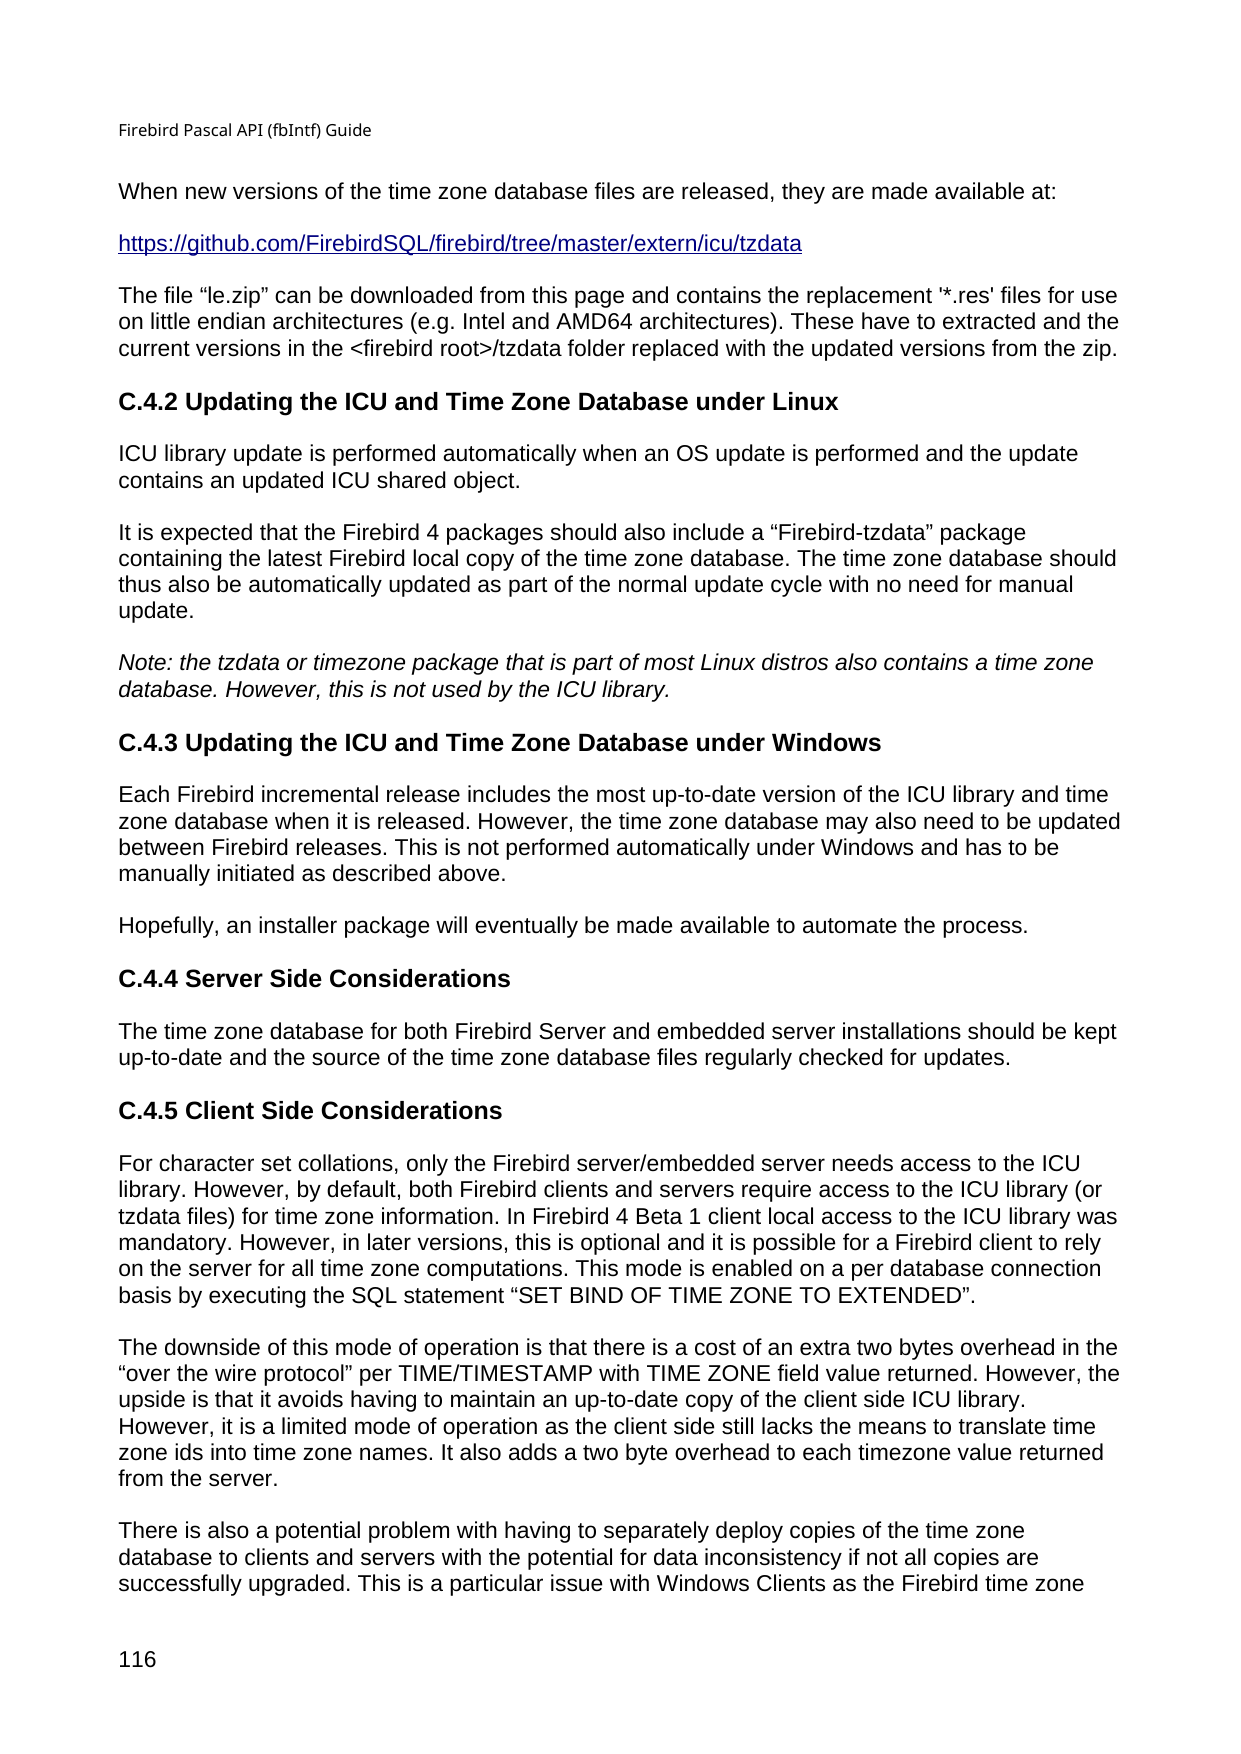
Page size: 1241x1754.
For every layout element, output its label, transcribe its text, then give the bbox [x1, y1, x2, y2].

text The time zone database for both Firebird Server and embedded server installations should be kept up-to-date and the source of the time zone database files regularly checked for updates. [118, 1018, 1122, 1071]
subtitle Server Side Considerations [118, 964, 1122, 993]
text Hopefully, an installer package will eventually be made available to automate the process. [118, 912, 1122, 939]
text It is expected that the Firebird 4 packages should also include a “Firebird-tzdata” package containing the latest Firebird local copy of the time zone database. The time zone database should thus also be automatically updated as part of the normal update cycle with no need for manual update. [118, 518, 1122, 624]
text When new versions of the time zone database files are released, they are made available at: [118, 178, 1122, 204]
text There is also a potential problem with having to separately deploy copies of the time zone database to clients and servers with the potential for data inconsistency if not all copies are successfully upgraded. This is a particular issue with Windows Clients as the Firebird time zone [118, 1517, 1122, 1596]
text For character set collations, only the Firebird server/embedded server needs access to the ICU library. However, by default, both Firebird clients and servers require access to the ICU library (or tzdata files) for time zone information. In Firebird 4 Beta 1 client local access to the ICU library was mandatory. However, in later versions, this is optional and it is possible for a Firebird client to rely on the server for all time zone computations. This mode is enabled on a per database connection basis by executing the SQL statement “SET BIND OF TIME ZONE TO EXTENDED”. [118, 1150, 1122, 1308]
text Note: the tzdata or timezone package that is part of most Linux distros also contains a time zone database. However, this is not used by the ICU library. [118, 649, 1122, 702]
text The downside of this mode of operation is that there is a cost of an extra two bytes overhead in the “over the wire protocol” per TIME/TIMESTAMP with TIME ZONE field value returned. However, the upside is that it avoids having to maintain an up-to-date copy of the client side ICU library. However, it is a limited mode of operation as the client side still lacks the means to translate time zone ids into time zone names. It also adds a two byte overhead to each timezone value returned from the server. [118, 1333, 1122, 1492]
subtitle Client Side Considerations [118, 1096, 1122, 1125]
text ICU library update is performed automatically when an OS update is performed and the update contains an updated ICU shared object. [118, 440, 1122, 493]
text The file “le.zip” can be downloaded from this page and contains the replacement '*.res' files for use on little endian architectures (e.g. Intel and AMD64 architectures). These have to extracted and the current versions in the <firebird root>/tzdata folder replaced with the updated versions from the zip. [118, 282, 1122, 361]
subtitle Updating the ICU and Time Zone Database under Windows [118, 728, 1122, 756]
text https://github.com/FirebirdSQL/firebird/tree/master/extern/icu/tzdata [118, 230, 1122, 256]
subtitle Updating the ICU and Time Zone Database under Linux [118, 386, 1122, 415]
text Each Firebird incremental release includes the most up-to-date version of the ICU library and time zone database when it is released. However, the time zone database may also need to be updated between Firebird releases. This is not performed automatically under Windows and has to be manually initiated as described above. [118, 781, 1122, 887]
